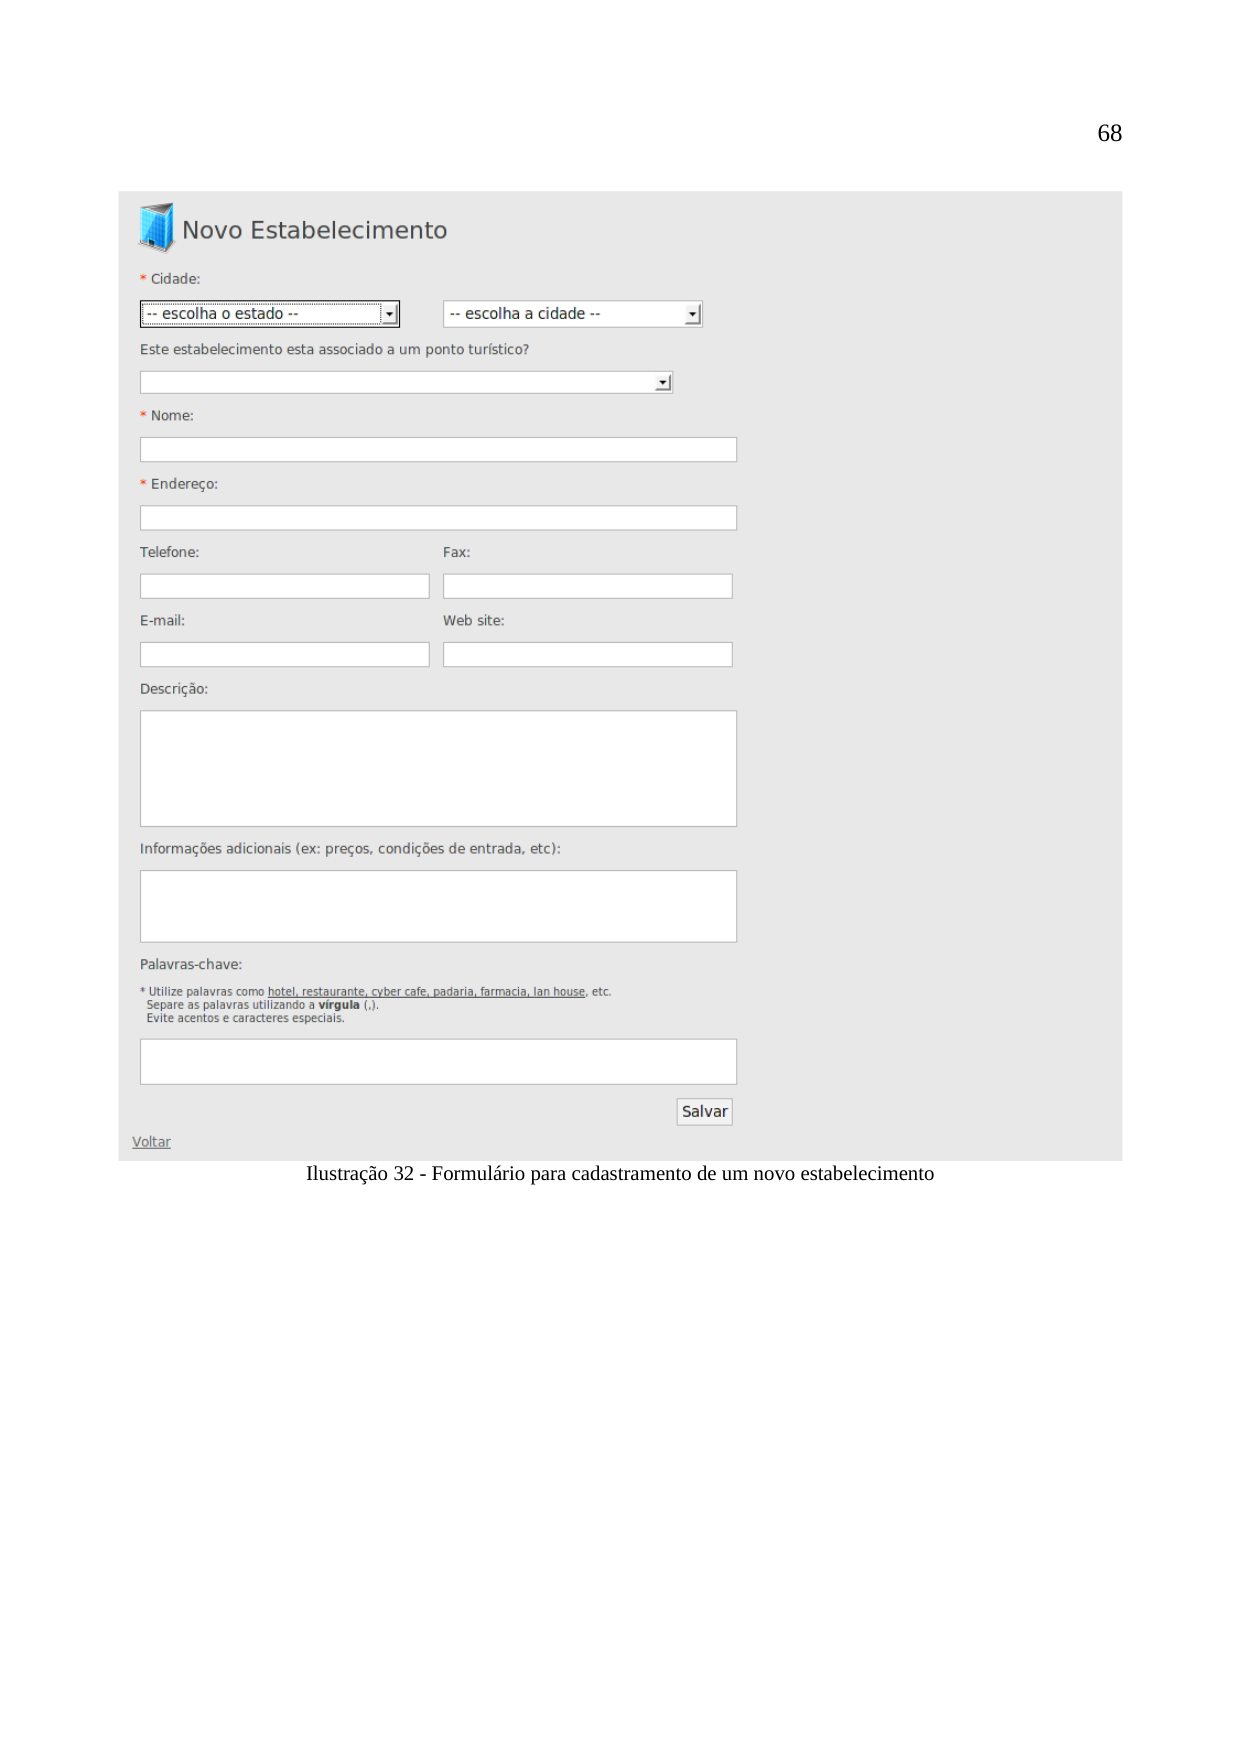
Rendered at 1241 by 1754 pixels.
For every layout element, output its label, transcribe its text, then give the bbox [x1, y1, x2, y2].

text Ilustração 32 - Formulário para cadastramento de um novo estabelecimento [118, 1161, 1122, 1184]
picture [118, 189, 1123, 1161]
